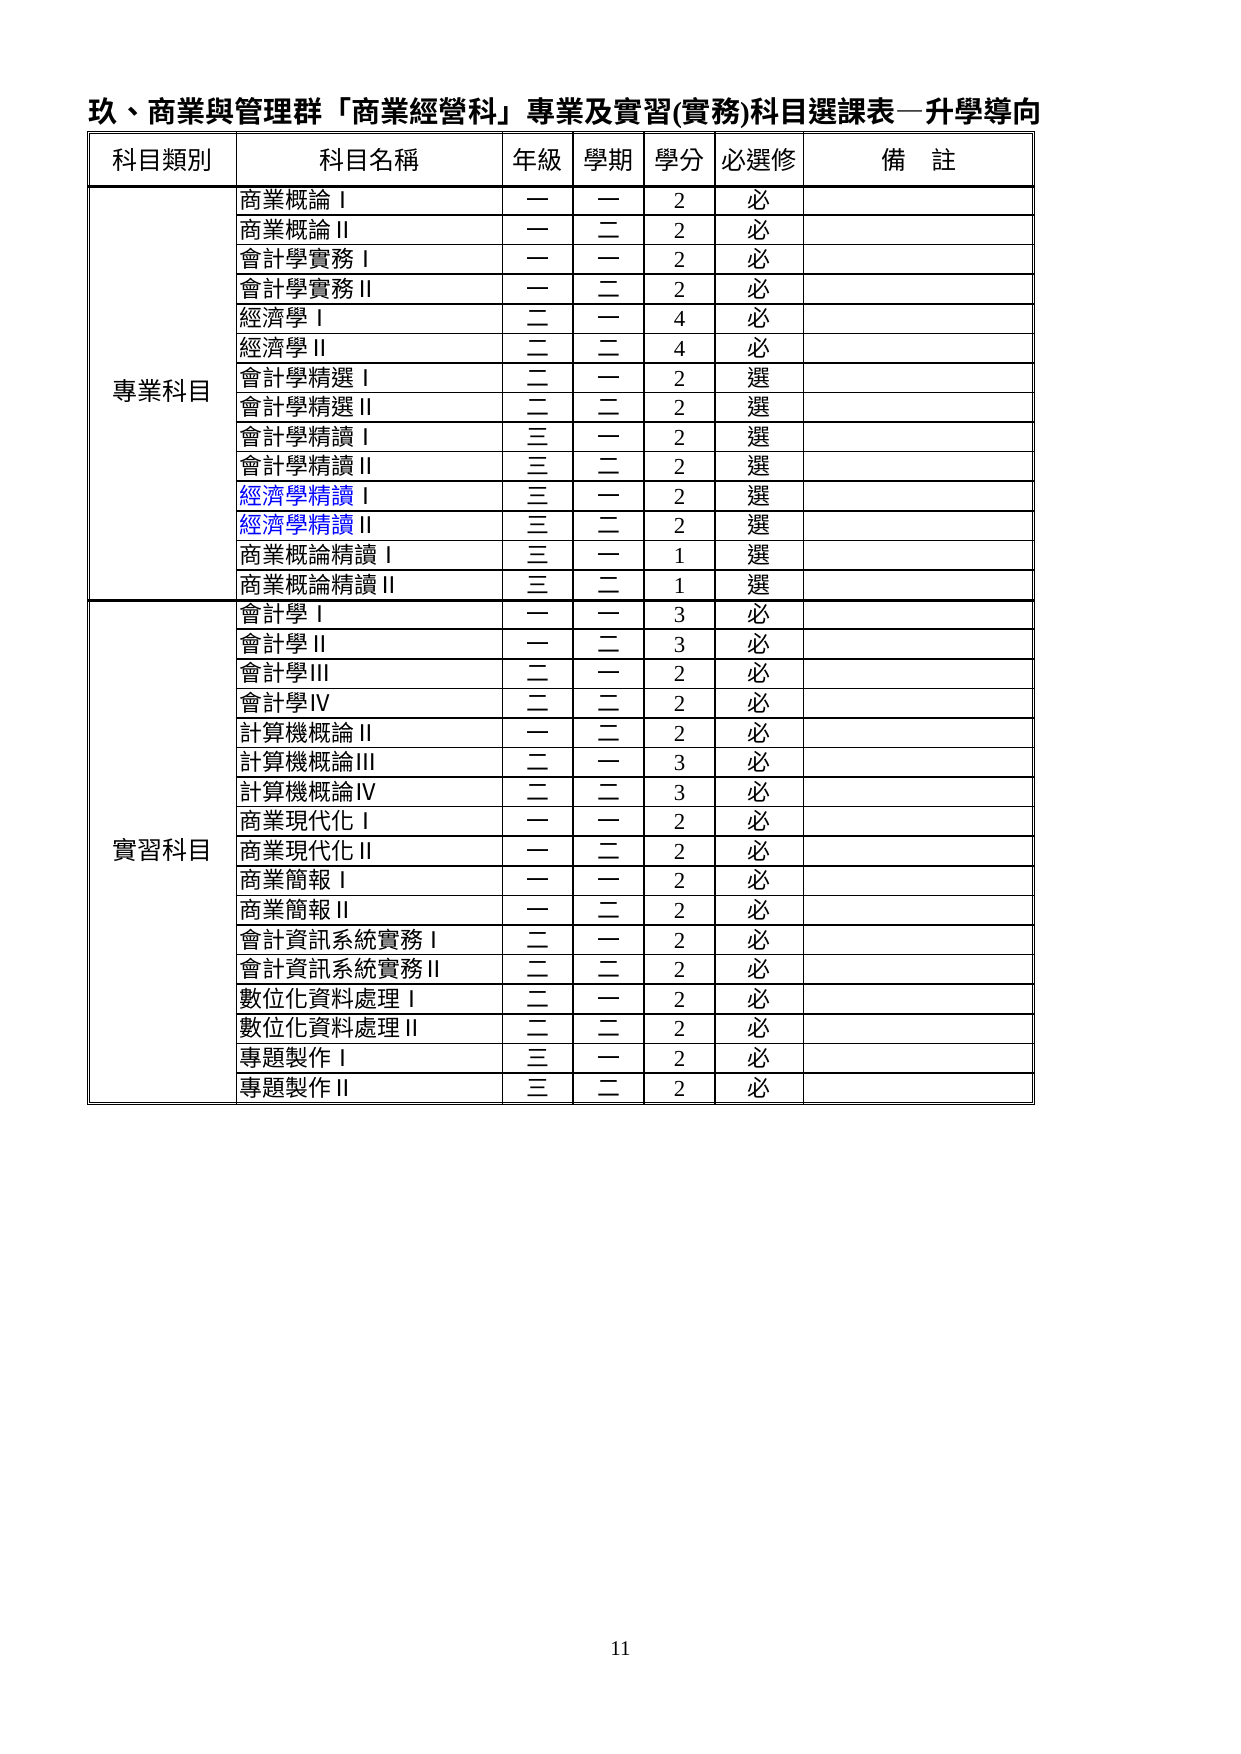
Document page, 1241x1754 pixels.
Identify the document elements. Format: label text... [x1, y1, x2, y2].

table_cell 2 [645, 1074, 714, 1102]
table_cell 一 [574, 985, 643, 1013]
table_cell 一 [574, 541, 643, 569]
table_cell 2 [645, 216, 714, 244]
table_header 學期 [574, 134, 643, 184]
table_cell 選 [716, 364, 803, 392]
table_cell 必 [716, 1074, 803, 1102]
table_cell [804, 512, 1032, 539]
table_cell 會計學實務Ⅱ [237, 275, 502, 303]
table_cell 一 [574, 807, 643, 835]
table_cell 一 [503, 896, 572, 924]
table_cell 必 [716, 837, 803, 865]
table_cell 2 [645, 364, 714, 392]
table_cell 3 [645, 778, 714, 806]
table_cell 一 [503, 807, 572, 835]
table_cell 二 [574, 719, 643, 747]
table_cell 經濟學Ⅱ [237, 334, 502, 362]
table_cell [804, 541, 1032, 569]
table_cell [804, 719, 1032, 747]
table_cell 必 [716, 719, 803, 747]
table_cell 必 [716, 1015, 803, 1042]
table_cell 會計學精選Ⅱ [237, 393, 502, 421]
table_cell 一 [574, 245, 643, 273]
table_cell 2 [645, 837, 714, 865]
table_cell 數位化資料處理Ⅱ [237, 1015, 502, 1042]
table_cell 會計學精選Ⅰ [237, 364, 502, 392]
table_cell 二 [574, 837, 643, 865]
table_cell [804, 364, 1032, 392]
table_cell 一 [574, 1044, 643, 1072]
table_cell 3 [645, 602, 714, 628]
table_cell 三 [503, 571, 572, 599]
table_cell [804, 748, 1032, 776]
table_cell 一 [574, 867, 643, 894]
table_cell 一 [503, 867, 572, 894]
table_cell 會計學精讀Ⅰ [237, 423, 502, 451]
table_cell 二 [574, 216, 643, 244]
table_cell 二 [503, 1015, 572, 1042]
table_cell 必 [716, 275, 803, 303]
table_cell [804, 807, 1032, 835]
table_cell [804, 689, 1032, 717]
table_cell 二 [503, 926, 572, 954]
table_cell 必 [716, 896, 803, 924]
table_cell 一 [503, 602, 572, 628]
table_cell 數位化資料處理Ⅰ [237, 985, 502, 1013]
table_cell 計算機概論Ⅳ [237, 778, 502, 806]
table_cell 二 [574, 630, 643, 658]
table_cell 2 [645, 719, 714, 747]
table_cell 會計學精讀Ⅱ [237, 452, 502, 480]
table_cell 二 [574, 452, 643, 480]
table_cell 二 [503, 334, 572, 362]
table_cell 1 [645, 541, 714, 569]
table_cell [804, 216, 1032, 244]
table_cell 專題製作Ⅰ [237, 1044, 502, 1072]
table_cell [804, 837, 1032, 865]
table_cell 二 [503, 393, 572, 421]
table_cell [804, 305, 1032, 332]
table_cell 選 [716, 512, 803, 539]
table_cell 2 [645, 245, 714, 273]
table_cell 2 [645, 807, 714, 835]
table_cell 必 [716, 807, 803, 835]
table_cell 2 [645, 452, 714, 480]
table_cell 必 [716, 660, 803, 687]
table_cell 二 [503, 689, 572, 717]
table_cell [804, 334, 1032, 362]
text 玖、商業與管理群「商業經營科」專業及實習(實務)科目選課表—升學導向 [89, 89, 1152, 131]
table_cell 2 [645, 188, 714, 214]
table_cell 2 [645, 275, 714, 303]
table_cell 2 [645, 926, 714, 954]
table_cell 商業簡報Ⅰ [237, 867, 502, 894]
table_cell [804, 188, 1032, 214]
table_cell [804, 630, 1032, 658]
table_cell [804, 867, 1032, 894]
table_cell 2 [645, 689, 714, 717]
table_cell 一 [503, 275, 572, 303]
table_cell 2 [645, 512, 714, 539]
table_cell 必 [716, 630, 803, 658]
table_cell [804, 245, 1032, 273]
table_cell 三 [503, 423, 572, 451]
table_cell 二 [574, 955, 643, 983]
table_cell 商業簡報Ⅱ [237, 896, 502, 924]
table_cell 一 [574, 602, 643, 628]
table_cell 一 [574, 188, 643, 214]
table_cell 商業概論精讀Ⅰ [237, 541, 502, 569]
table_cell 一 [574, 660, 643, 687]
table_cell [804, 926, 1032, 954]
table_cell 商業現代化Ⅱ [237, 837, 502, 865]
table_header 科目名稱 [237, 134, 502, 184]
table_cell 三 [503, 1074, 572, 1102]
table_cell 二 [503, 955, 572, 983]
table_cell 必 [716, 689, 803, 717]
table_cell 商業概論Ⅱ [237, 216, 502, 244]
table_cell [804, 482, 1032, 510]
table_cell 2 [645, 423, 714, 451]
table_cell 必 [716, 778, 803, 806]
table_cell [804, 452, 1032, 480]
table_cell [804, 393, 1032, 421]
table_cell 二 [503, 778, 572, 806]
table_cell [804, 571, 1032, 599]
table_cell 三 [503, 482, 572, 510]
table_cell 必 [716, 955, 803, 983]
table_cell 二 [503, 748, 572, 776]
table_cell 一 [574, 423, 643, 451]
table_cell [804, 896, 1032, 924]
table_cell 實習科目 [90, 602, 236, 1102]
table_cell [804, 660, 1032, 687]
table_cell 4 [645, 305, 714, 332]
table_cell 計算機概論Ⅲ [237, 748, 502, 776]
table_cell 4 [645, 334, 714, 362]
table_cell [804, 1044, 1032, 1072]
table_cell 專題製作Ⅱ [237, 1074, 502, 1102]
table_cell 二 [503, 985, 572, 1013]
table_cell 經濟學Ⅰ [237, 305, 502, 332]
table_cell 一 [574, 926, 643, 954]
table_cell 選 [716, 423, 803, 451]
table_cell 2 [645, 955, 714, 983]
table_cell 一 [574, 364, 643, 392]
table_cell 一 [503, 630, 572, 658]
table_cell 二 [503, 660, 572, 687]
table_cell 必 [716, 602, 803, 628]
table_cell 2 [645, 985, 714, 1013]
table_cell 會計資訊系統實務Ⅱ [237, 955, 502, 983]
table_cell 2 [645, 1015, 714, 1042]
table_cell 會計學Ⅳ [237, 689, 502, 717]
table_cell 三 [503, 452, 572, 480]
table_cell 2 [645, 867, 714, 894]
table_cell 必 [716, 188, 803, 214]
table_cell 必 [716, 748, 803, 776]
table_cell 經濟學精讀Ⅰ [237, 482, 502, 510]
table_cell 商業概論精讀Ⅱ [237, 571, 502, 599]
table_cell 一 [574, 748, 643, 776]
table_cell 二 [574, 1015, 643, 1042]
table_cell 必 [716, 216, 803, 244]
table_header 學分 [645, 134, 714, 184]
table_cell 會計學實務Ⅰ [237, 245, 502, 273]
table_cell [804, 778, 1032, 806]
table_cell 1 [645, 571, 714, 599]
table_cell 三 [503, 1044, 572, 1072]
table_header 年級 [503, 134, 572, 184]
table_cell 二 [574, 778, 643, 806]
table_cell [804, 985, 1032, 1013]
table_cell [804, 423, 1032, 451]
table_cell [804, 1074, 1032, 1102]
table_cell 選 [716, 482, 803, 510]
table_cell 會計學Ⅲ [237, 660, 502, 687]
table_header 科目類別 [90, 134, 236, 184]
table_cell 一 [574, 482, 643, 510]
table_cell 二 [503, 305, 572, 332]
table_cell 二 [574, 896, 643, 924]
table_cell 一 [503, 719, 572, 747]
table_header 必選修 [716, 134, 803, 184]
table_cell 選 [716, 571, 803, 599]
table_cell 一 [574, 305, 643, 332]
table_cell 二 [503, 364, 572, 392]
table_cell 3 [645, 748, 714, 776]
table_cell 二 [574, 689, 643, 717]
table_cell 一 [503, 188, 572, 214]
table_cell 三 [503, 512, 572, 539]
table_cell 商業現代化Ⅰ [237, 807, 502, 835]
table_cell 二 [574, 512, 643, 539]
table_cell 3 [645, 630, 714, 658]
table_cell 二 [574, 275, 643, 303]
table_cell 選 [716, 393, 803, 421]
table_cell 必 [716, 1044, 803, 1072]
table_cell 選 [716, 541, 803, 569]
table_cell 必 [716, 245, 803, 273]
table_cell 必 [716, 867, 803, 894]
table_cell 商業概論Ⅰ [237, 188, 502, 214]
table_cell 2 [645, 660, 714, 687]
table_cell [804, 602, 1032, 628]
table_cell 選 [716, 452, 803, 480]
table_cell 必 [716, 305, 803, 332]
table_cell 會計學Ⅱ [237, 630, 502, 658]
table_cell 二 [574, 1074, 643, 1102]
table_cell 三 [503, 541, 572, 569]
table_cell 必 [716, 334, 803, 362]
table_cell [804, 955, 1032, 983]
table_cell [804, 275, 1032, 303]
table_cell 一 [503, 216, 572, 244]
table_cell 必 [716, 985, 803, 1013]
table_cell 2 [645, 482, 714, 510]
table_cell 2 [645, 896, 714, 924]
table_cell 2 [645, 1044, 714, 1072]
table_cell 必 [716, 926, 803, 954]
table_cell 一 [503, 837, 572, 865]
table_cell 會計資訊系統實務Ⅰ [237, 926, 502, 954]
table_cell 專業科目 [90, 188, 236, 599]
table_cell 計算機概論Ⅱ [237, 719, 502, 747]
table_cell 2 [645, 393, 714, 421]
table_header 備 註 [804, 134, 1032, 184]
table_cell 會計學Ⅰ [237, 602, 502, 628]
table_cell [804, 1015, 1032, 1042]
table_cell 經濟學精讀Ⅱ [237, 512, 502, 539]
table_cell 二 [574, 571, 643, 599]
table_cell 一 [503, 245, 572, 273]
table_cell 二 [574, 334, 643, 362]
table_cell 二 [574, 393, 643, 421]
